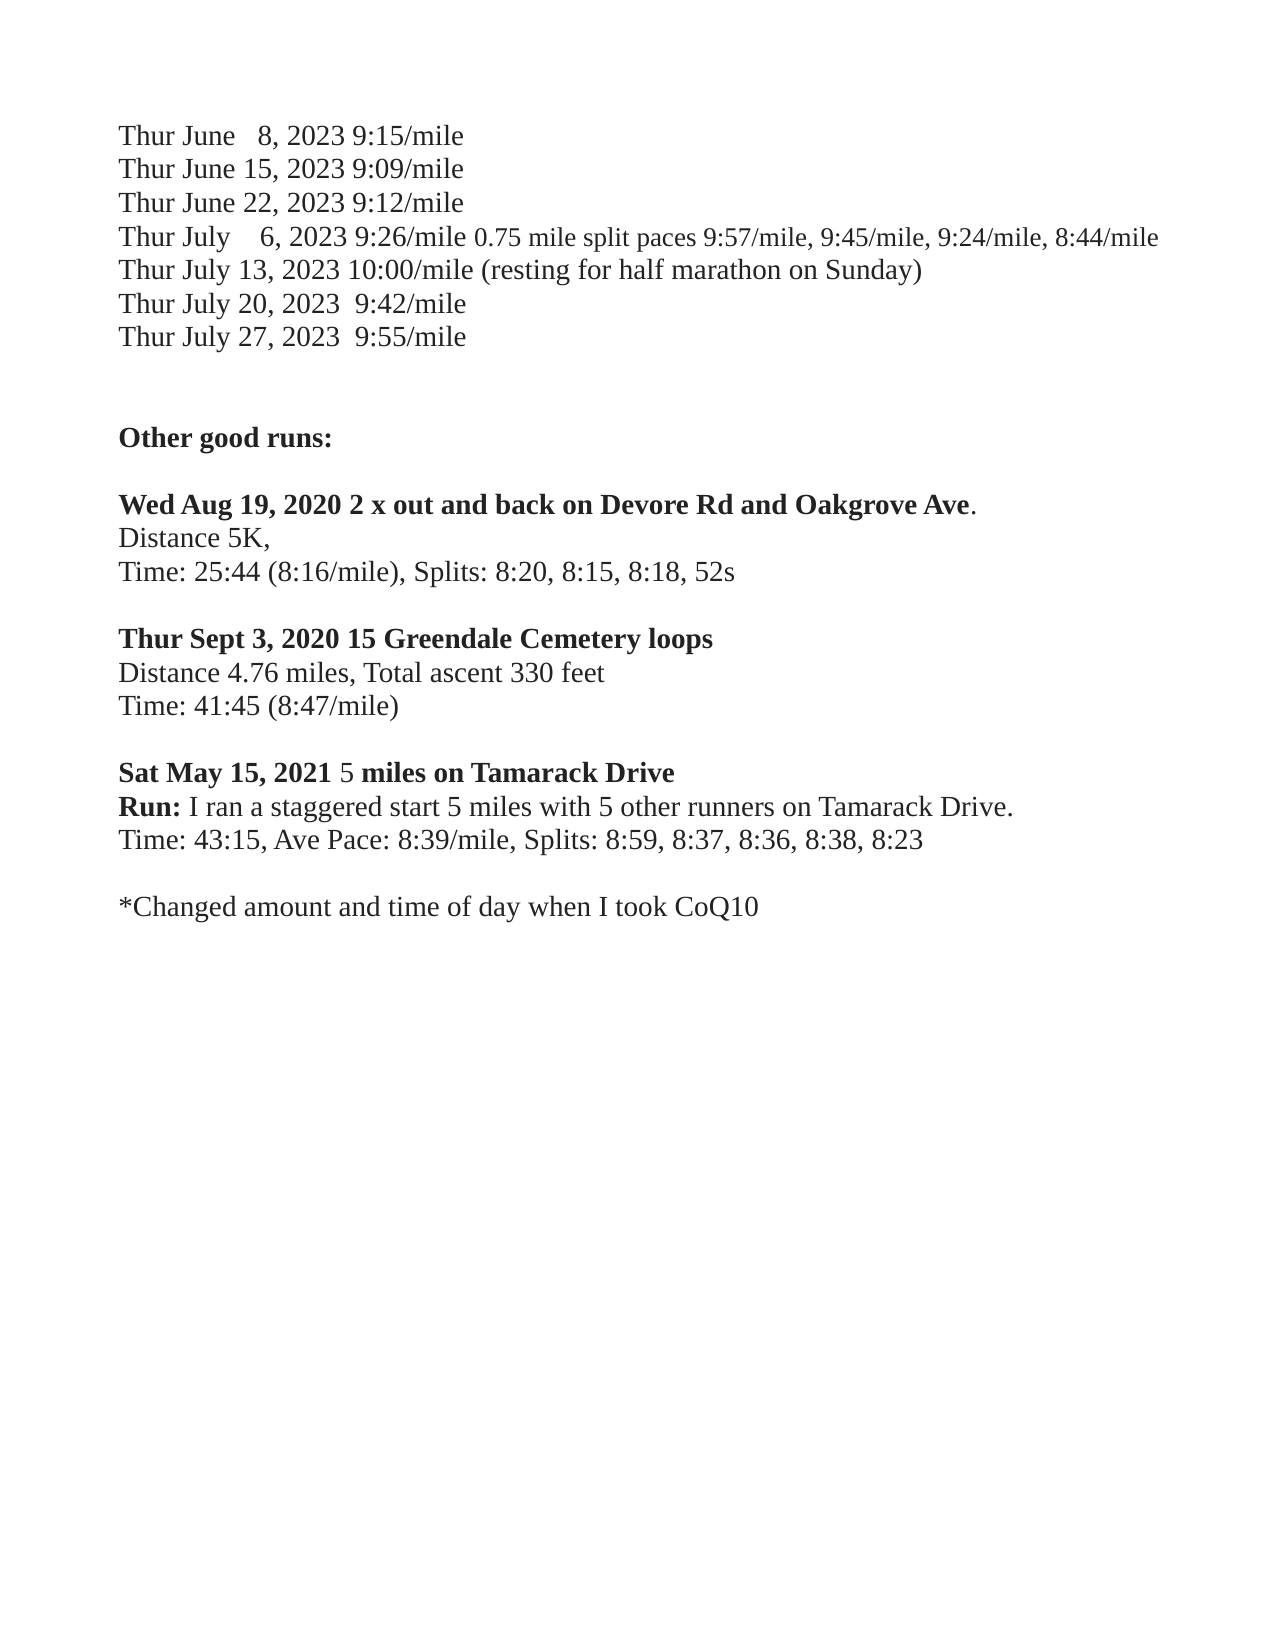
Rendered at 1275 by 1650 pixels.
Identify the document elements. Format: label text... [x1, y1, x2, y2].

text Time: 41:45 (8:47/mile) [118, 688, 1161, 722]
text Distance 5K, [118, 521, 1161, 554]
text Time: 43:15, Ave Pace: 8:39/mile, Splits: 8:59, 8:37, 8:36, 8:38, 8:23 [118, 822, 1161, 856]
text Thur July 20, 2023 9:42/mile [118, 286, 1161, 319]
text Sat May 15, 2021 5 miles on Tamarack Drive [118, 755, 1161, 789]
text Run: I ran a staggered start 5 miles with 5 other runners on Tamarack Drive. [118, 789, 1161, 822]
text Time: 25:44 (8:16/mile), Splits: 8:20, 8:15, 8:18, 52s [118, 554, 1161, 588]
text Thur Sept 3, 2020 15 Greendale Cemetery loops [118, 621, 1161, 655]
text Thur July 13, 2023 10:00/mile (resting for half marathon on Sunday) [118, 252, 1161, 286]
text Thur June 15, 2023 9:09/mile [118, 152, 1161, 185]
text Thur July 27, 2023 9:55/mile [118, 319, 1161, 353]
text Other good runs: [118, 420, 1161, 453]
text Thur July 6, 2023 9:26/mile 0.75 mile split paces 9:57/mile, 9:45/mile, 9:24/mile, 8:44/mile [118, 219, 1161, 252]
text *Changed amount and time of day when I took CoQ10 [118, 889, 1161, 923]
text Thur June 22, 2023 9:12/mile [118, 185, 1161, 219]
text Wed Aug 19, 2020 2 x out and back on Devore Rd and Oakgrove Ave. [118, 487, 1161, 521]
text Thur June 8, 2023 9:15/mile [118, 118, 1161, 152]
text Distance 4.76 miles, Total ascent 330 feet [118, 655, 1161, 688]
